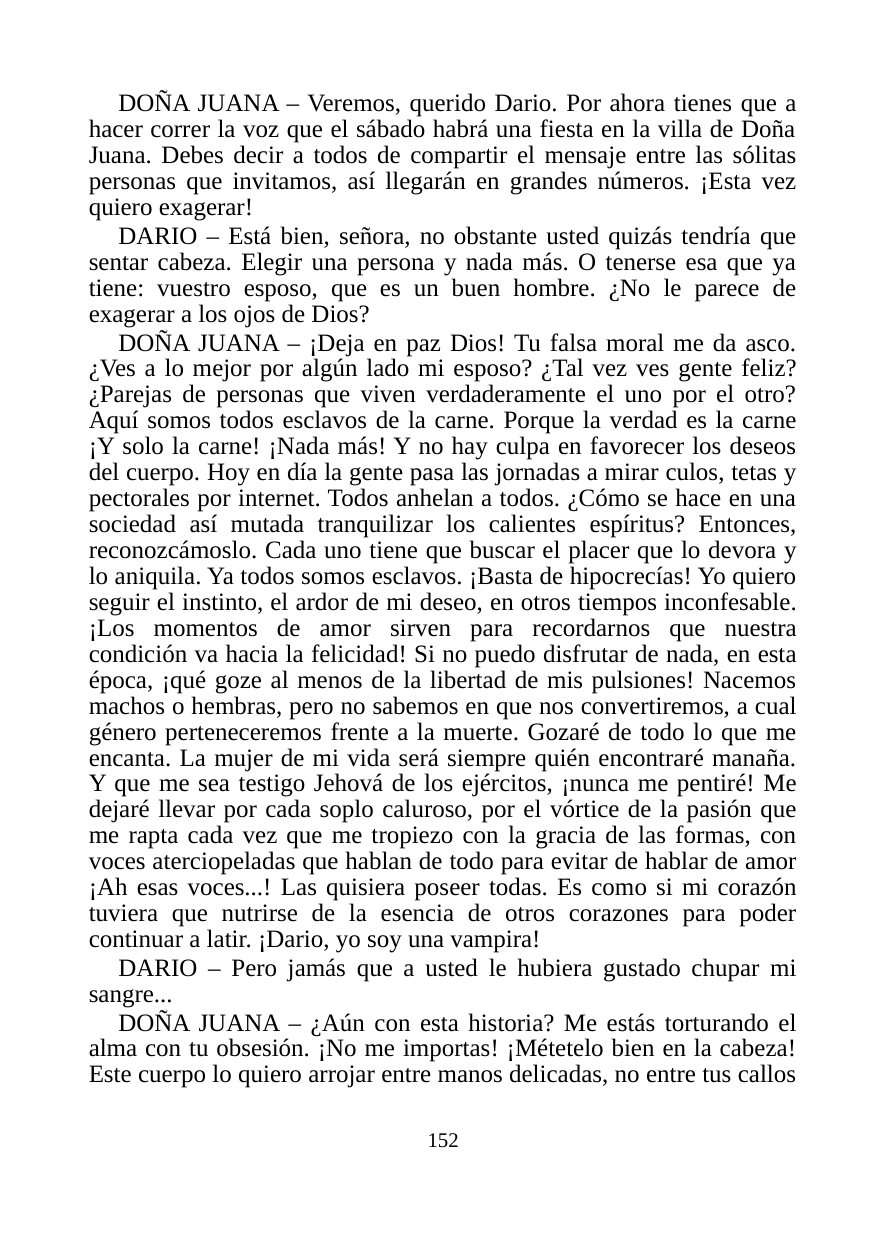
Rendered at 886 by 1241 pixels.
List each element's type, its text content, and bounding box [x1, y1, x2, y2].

text DOÑA JUANA – ¿Aún con esta historia? Me estás torturando el alma con tu obsesión. ¡No me importas! ¡Métetelo bien en la cabeza! Este cuerpo lo quiero arrojar entre manos delicadas, no entre tus callos [88, 1008, 797, 1088]
text DARIO – Pero jamás que a usted le hubiera gustado chupar mi sangre... [88, 953, 797, 1008]
text DARIO – Está bien, señora, no obstante usted quizás tendría que sentar cabeza. Elegir una persona y nada más. O tenerse esa que ya tiene: vuestro esposo, que es un buen hombre. ¿No le parece de exagerar a los ojos de Dios? [88, 221, 797, 328]
text DOÑA JUANA – Veremos, querido Dario. Por ahora tienes que a hacer correr la voz que el sábado habrá una fiesta en la villa de Doña Juana. Debes decir a todos de compartir el mensaje entre las sólitas personas que invitamos, así llegarán en grandes números. ¡Esta vez quiero exagerar! [88, 88, 797, 221]
text DOÑA JUANA – ¡Deja en paz Dios! Tu falsa moral me da asco. ¿Ves a lo mejor por algún lado mi esposo? ¿Tal vez ves gente feliz? ¿Parejas de personas que viven verdaderamente el uno por el otro? Aquí somos todos esclavos de la carne. Porque la verdad es la carne ¡Y solo la carne! ¡Nada más! Y no hay culpa en favorecer los deseos del cuerpo. Hoy en día la gente pasa las jornadas a mirar culos, tetas y pectorales por internet. Todos anhelan a todos. ¿Cómo se hace en una sociedad así mutada tranquilizar los calientes espíritus? Entonces, reconozcámoslo. Cada uno tiene que buscar el placer que lo devora y lo aniquila. Ya todos somos esclavos. ¡Basta de hipocrecías! Yo quiero seguir el instinto, el ardor de mi deseo, en otros tiempos inconfesable. ¡Los momentos de amor sirven para recordarnos que nuestra condición va hacia la felicidad! Si no puedo disfrutar de nada, en esta época, ¡qué goze al menos de la libertad de mis pulsiones! Nacemos machos o hembras, pero no sabemos en que nos convertiremos, a cual género perteneceremos frente a la muerte. Gozaré de todo lo que me encanta. La mujer de mi vida será siempre quién encontraré manaña. Y que me sea testigo Jehová de los ejércitos, ¡nunca me pentiré! Me dejaré llevar por cada soplo caluroso, por el vórtice de la pasión que me rapta cada vez que me tropiezo con la gracia de las formas, con voces aterciopeladas que hablan de todo para evitar de hablar de amor ¡Ah esas voces...! Las quisiera poseer todas. Es como si mi corazón tuviera que nutrirse de la esencia de otros corazones para poder continuar a latir. ¡Dario, yo soy una vampira! [88, 328, 797, 953]
